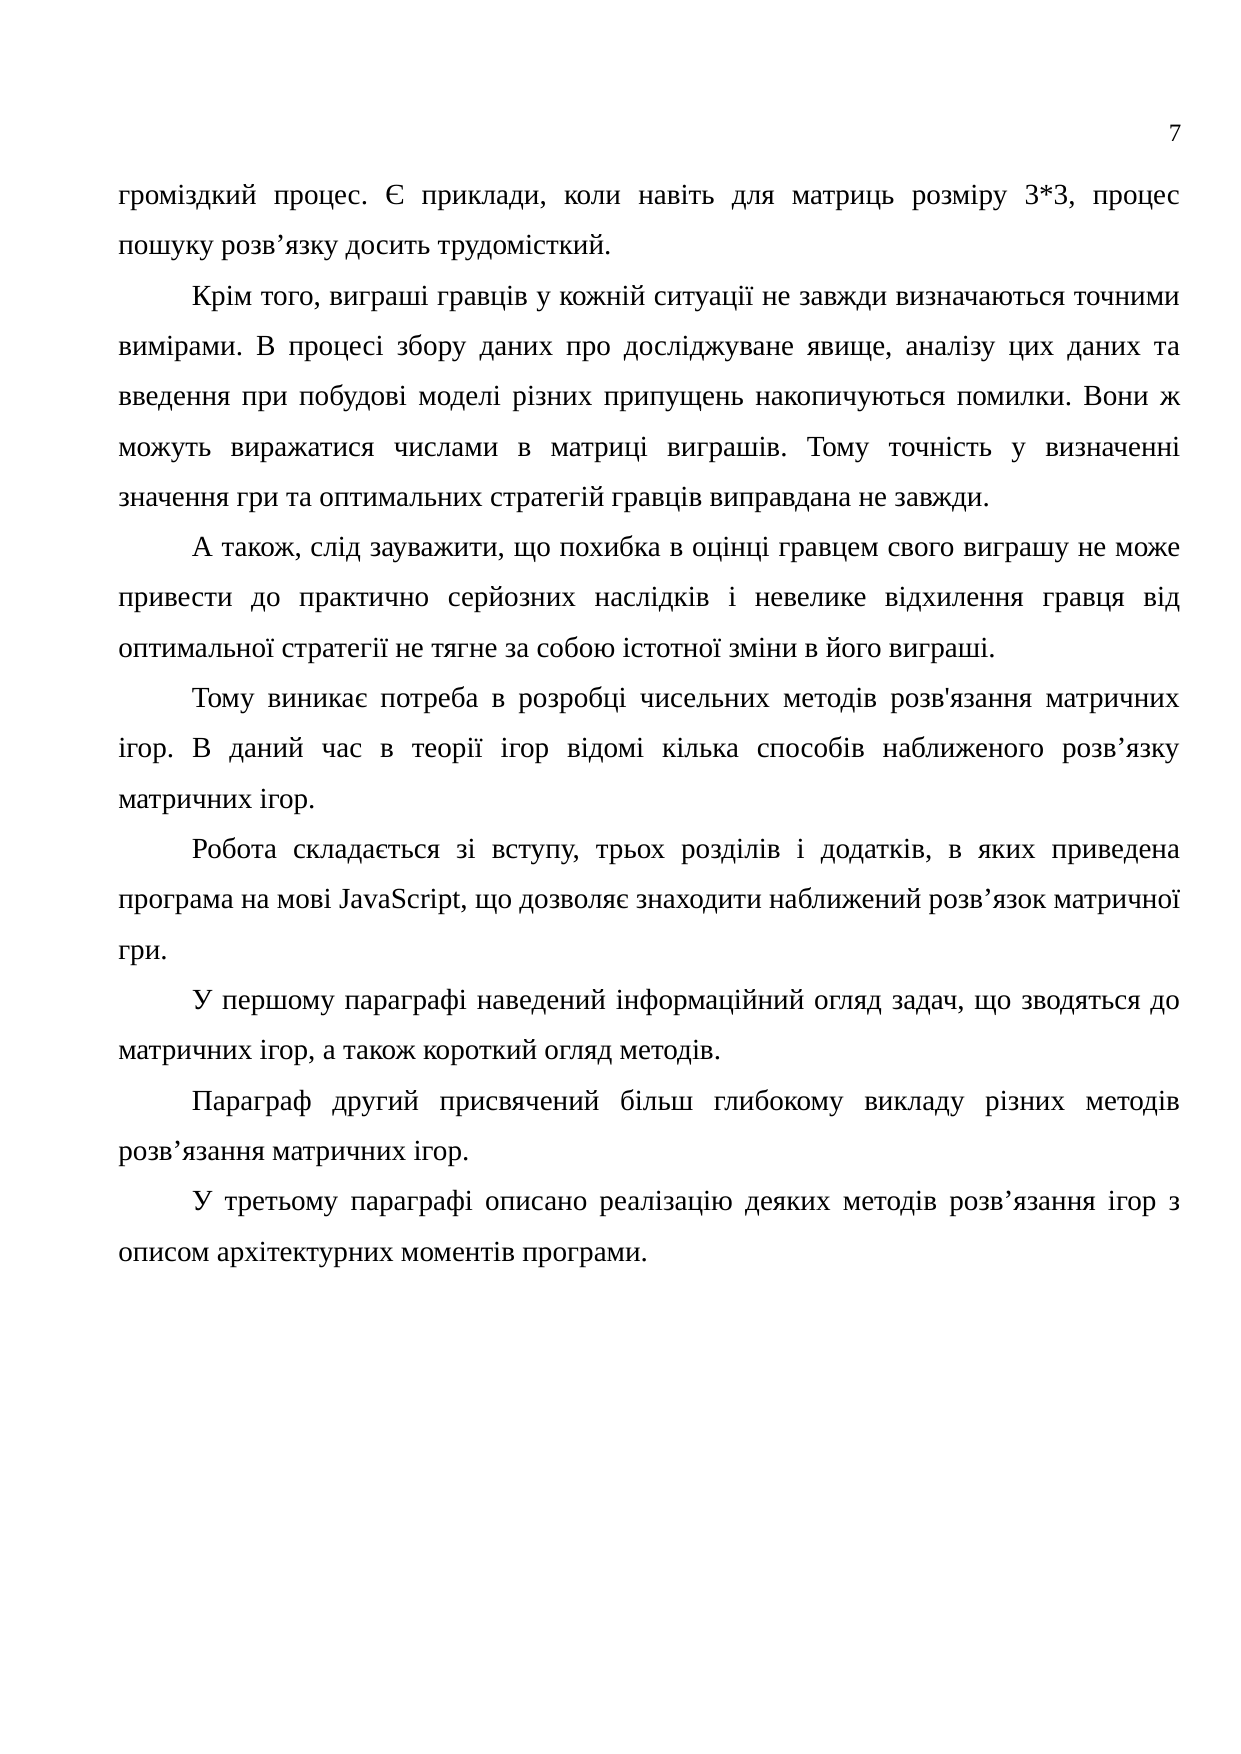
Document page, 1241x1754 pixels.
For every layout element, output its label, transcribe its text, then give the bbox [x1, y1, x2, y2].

text Крім того, виграші гравців у кожній ситуації не завжди визначаються точними вимірами. В процесі збору даних про досліджуване явище, аналізу цих даних та введення при побудові моделі різних припущень накопичуються помилки. Вони ж можуть виражатися числами в матриці виграшів. Тому точність у визначенні значення гри та оптимальних стратегій гравців виправдана не завжди. [118, 278, 1181, 512]
text У третьому параграфі описано реалізацію деяких методів розв’язання ігор з описом архітектурних моментів програми. [118, 1183, 1181, 1267]
text громіздкий процес. Є приклади, коли навіть для матриць розміру 3*3, процес пошуку розв’язку досить трудомісткий. [118, 177, 1181, 261]
text У першому параграфі наведений інформаційний огляд задач, що зводяться до матричних ігор, а також короткий огляд методів. [118, 982, 1181, 1066]
text А також, слід зауважити, що похибка в оцінці гравцем свого виграшу не може привести до практично серйозних наслідків і невелике відхилення гравця від оптимальної стратегії не тягне за собою істотної зміни в його виграші. [118, 529, 1181, 663]
text Параграф другий присвячений більш глибокому викладу різних методів розв’язання матричних ігор. [118, 1083, 1181, 1167]
text Тому виникає потреба в розробці чисельних методів розв'язання матричних ігор. В даний час в теорії ігор відомі кілька способів наближеного розв’язку матричних ігор. [118, 680, 1181, 814]
text Робота складається зі вступу, трьох розділів і додатків, в яких приведена програма на мові JavaScript, що дозволяє знаходити наближений розв’язок матричної гри. [118, 831, 1181, 965]
